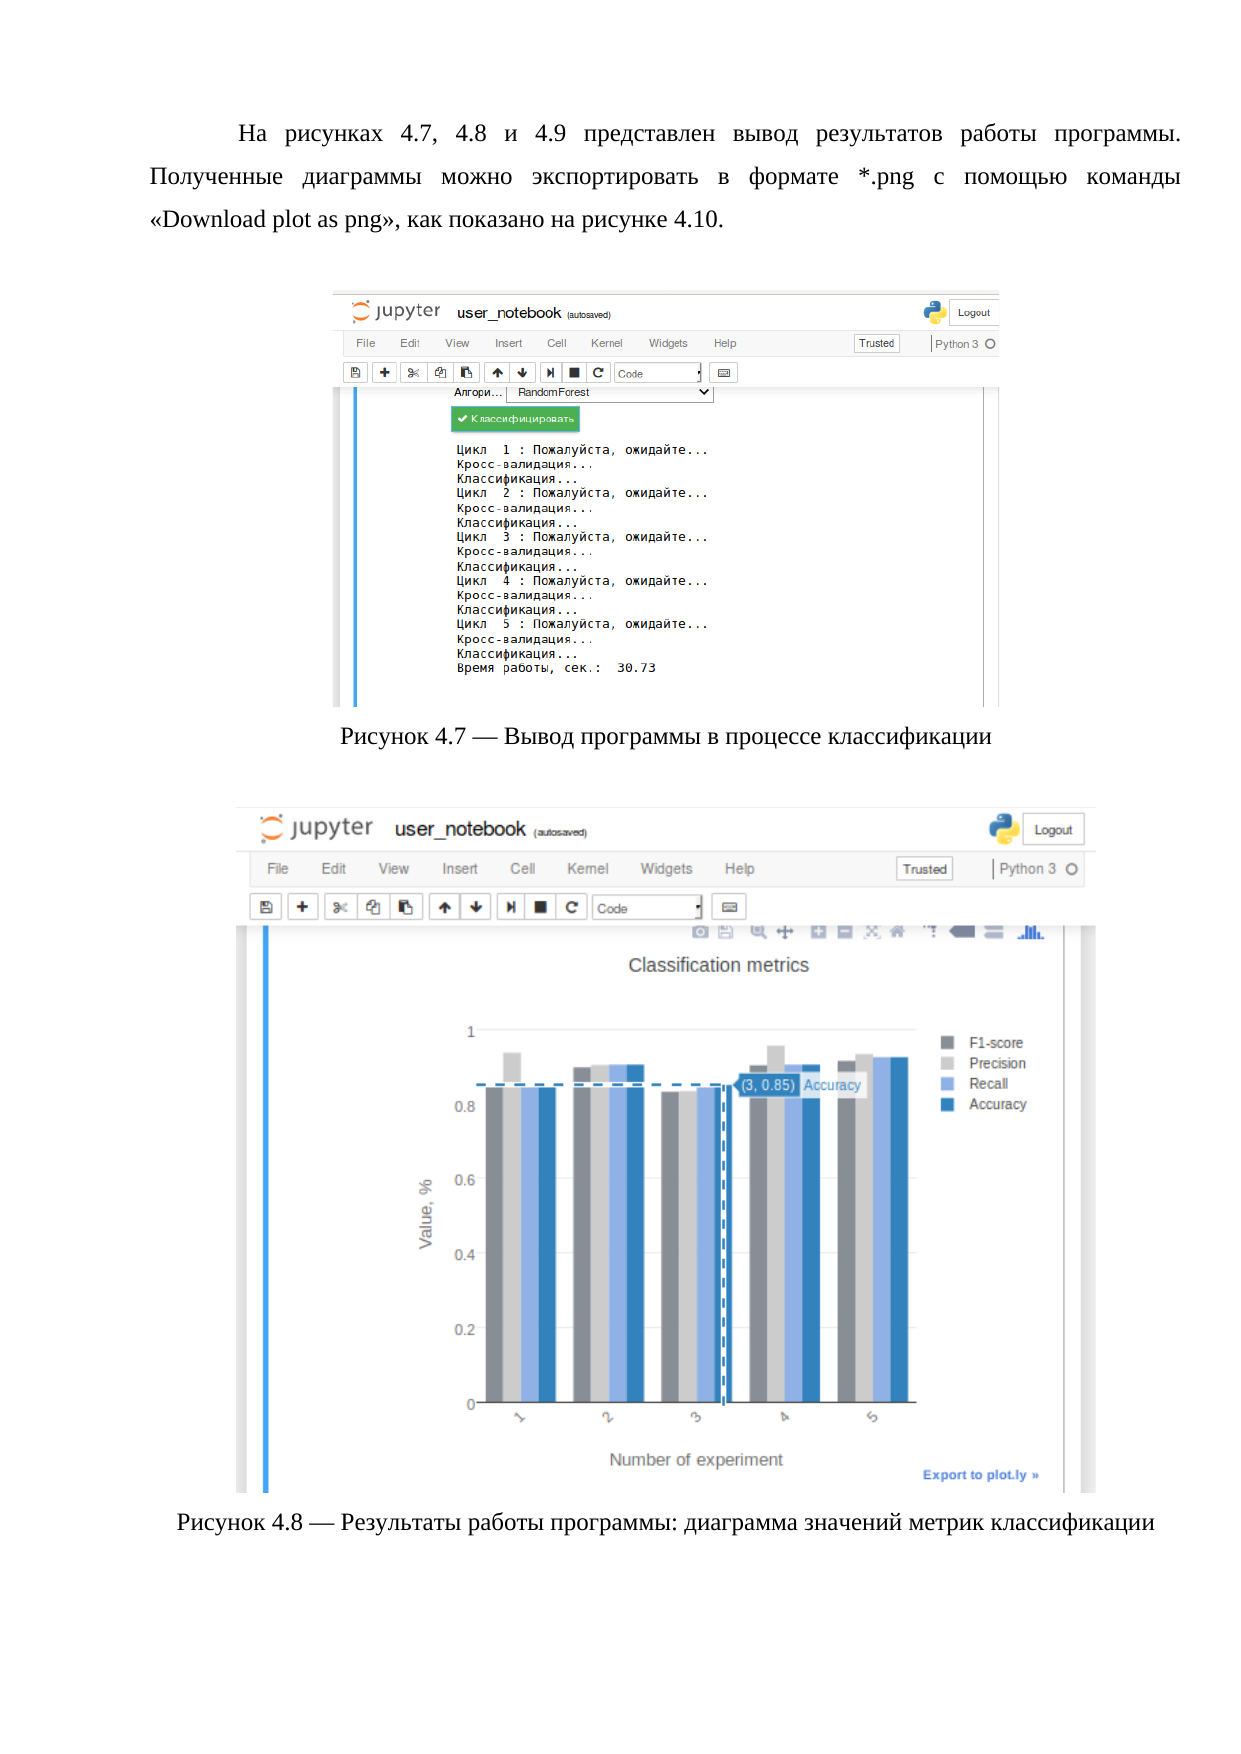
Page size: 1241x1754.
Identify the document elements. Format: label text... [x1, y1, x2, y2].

text Рисунок 4.7 — Вывод программы в процессе классификации [149, 707, 1182, 749]
picture [236, 807, 1096, 1493]
text На рисунках 4.7, 4.8 и 4.9 представлен вывод результатов работы программы. Полученные диаграммы можно экспортировать в формате *.png с помощью команды «Download plot as png», как показано на рисунке 4.10. [149, 118, 1182, 233]
text Рисунок 4.8 — Результаты работы программы: диаграмма значений метрик классификации [149, 1493, 1182, 1536]
picture [332, 290, 1000, 707]
